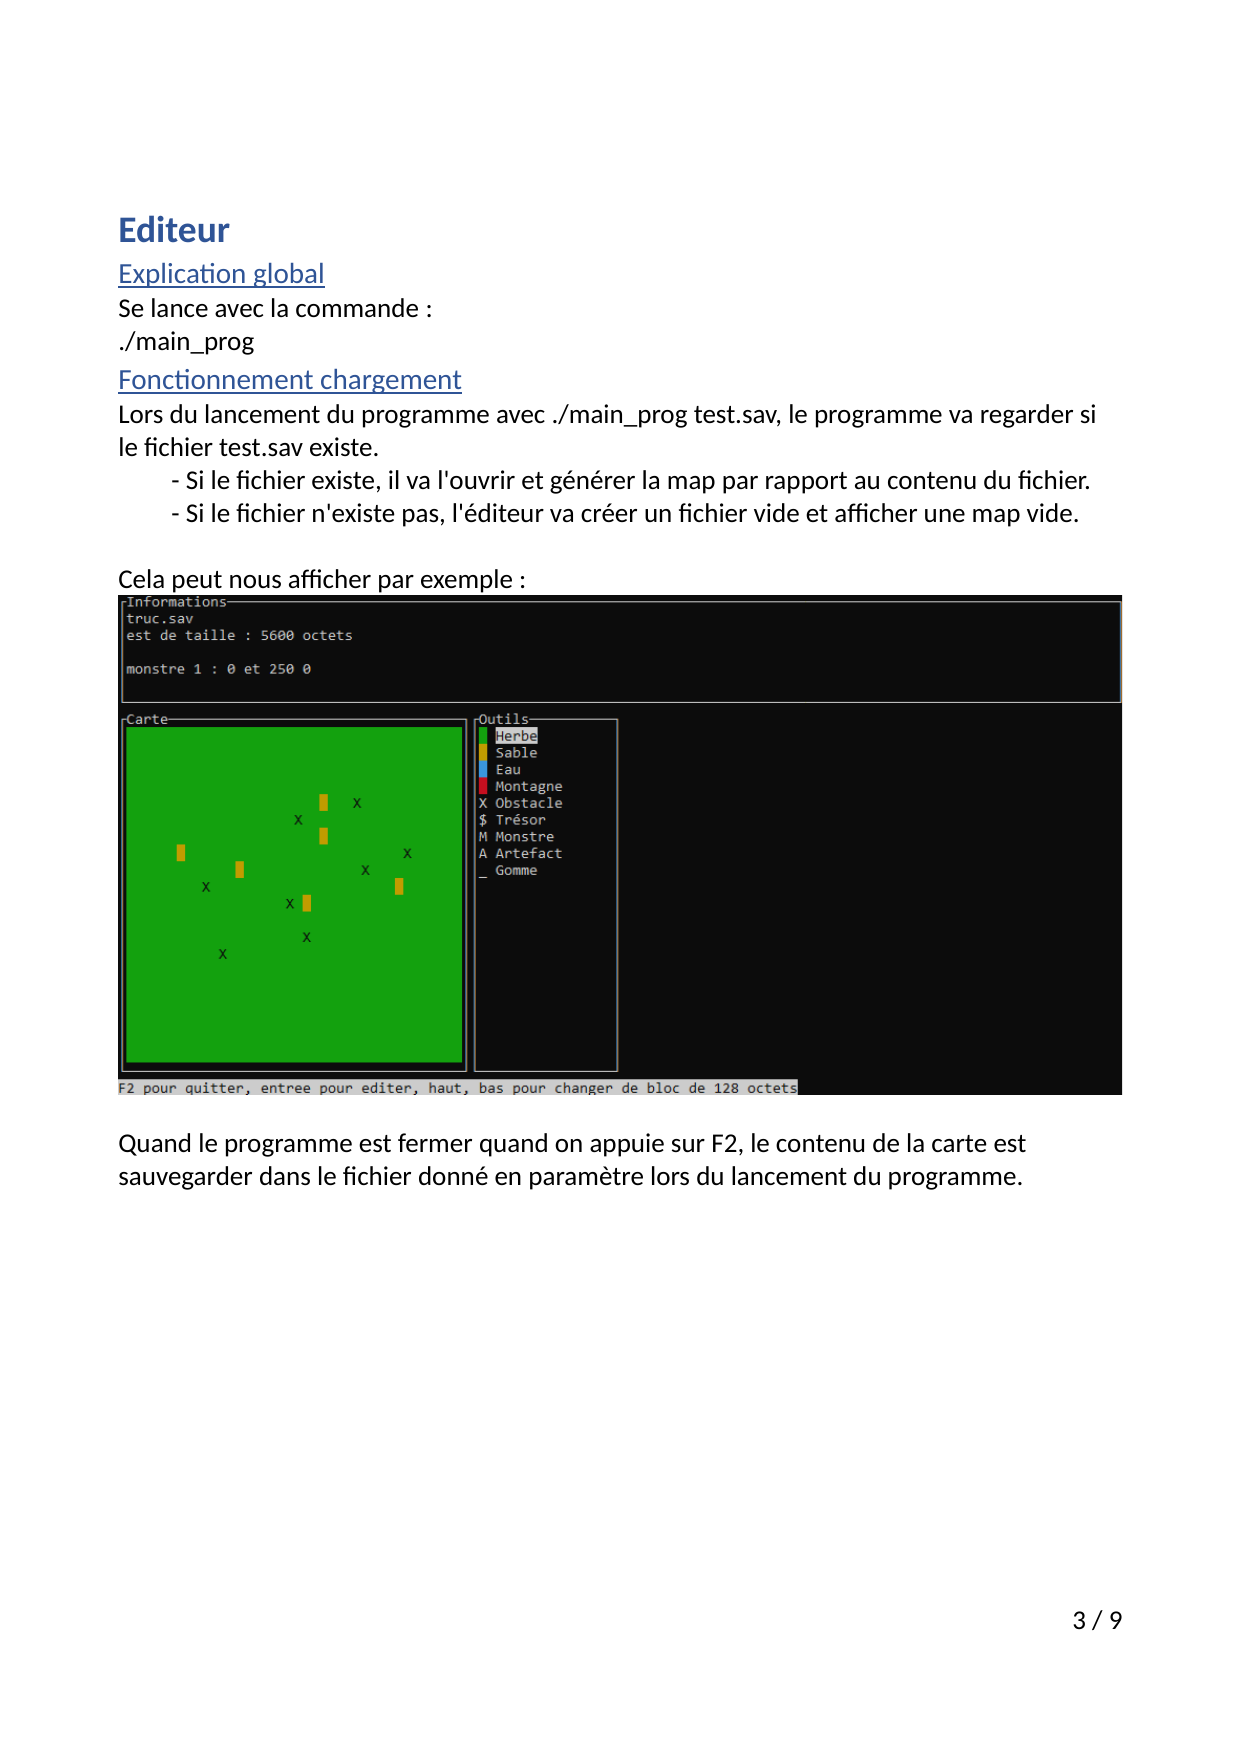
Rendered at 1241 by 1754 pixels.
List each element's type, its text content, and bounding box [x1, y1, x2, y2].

subtitle Fonctionnement chargement [118, 361, 1122, 397]
text Cela peut nous afficher par exemple : [118, 562, 1122, 595]
text Lors du lancement du programme avec ./main_prog test.sav, le programme va regarder si le fichier test.sav existe. [118, 397, 1122, 463]
subtitle Editeur [118, 206, 1122, 251]
text Quand le programme est fermer quand on appuie sur F2, le contenu de la carte est sauvegarder dans le fichier donné en paramètre lors du lancement du programme. [118, 1126, 1122, 1192]
subtitle Explication global [118, 256, 1122, 291]
picture [118, 595, 1123, 1095]
text - Si le fichier n'existe pas, l'éditeur va créer un fichier vide et afficher une map vide. [118, 496, 1122, 529]
text ./main_prog [118, 324, 1122, 357]
text - Si le fichier existe, il va l'ouvrir et générer la map par rapport au contenu du fichier. [118, 463, 1122, 496]
text Se lance avec la commande : [118, 291, 1122, 324]
